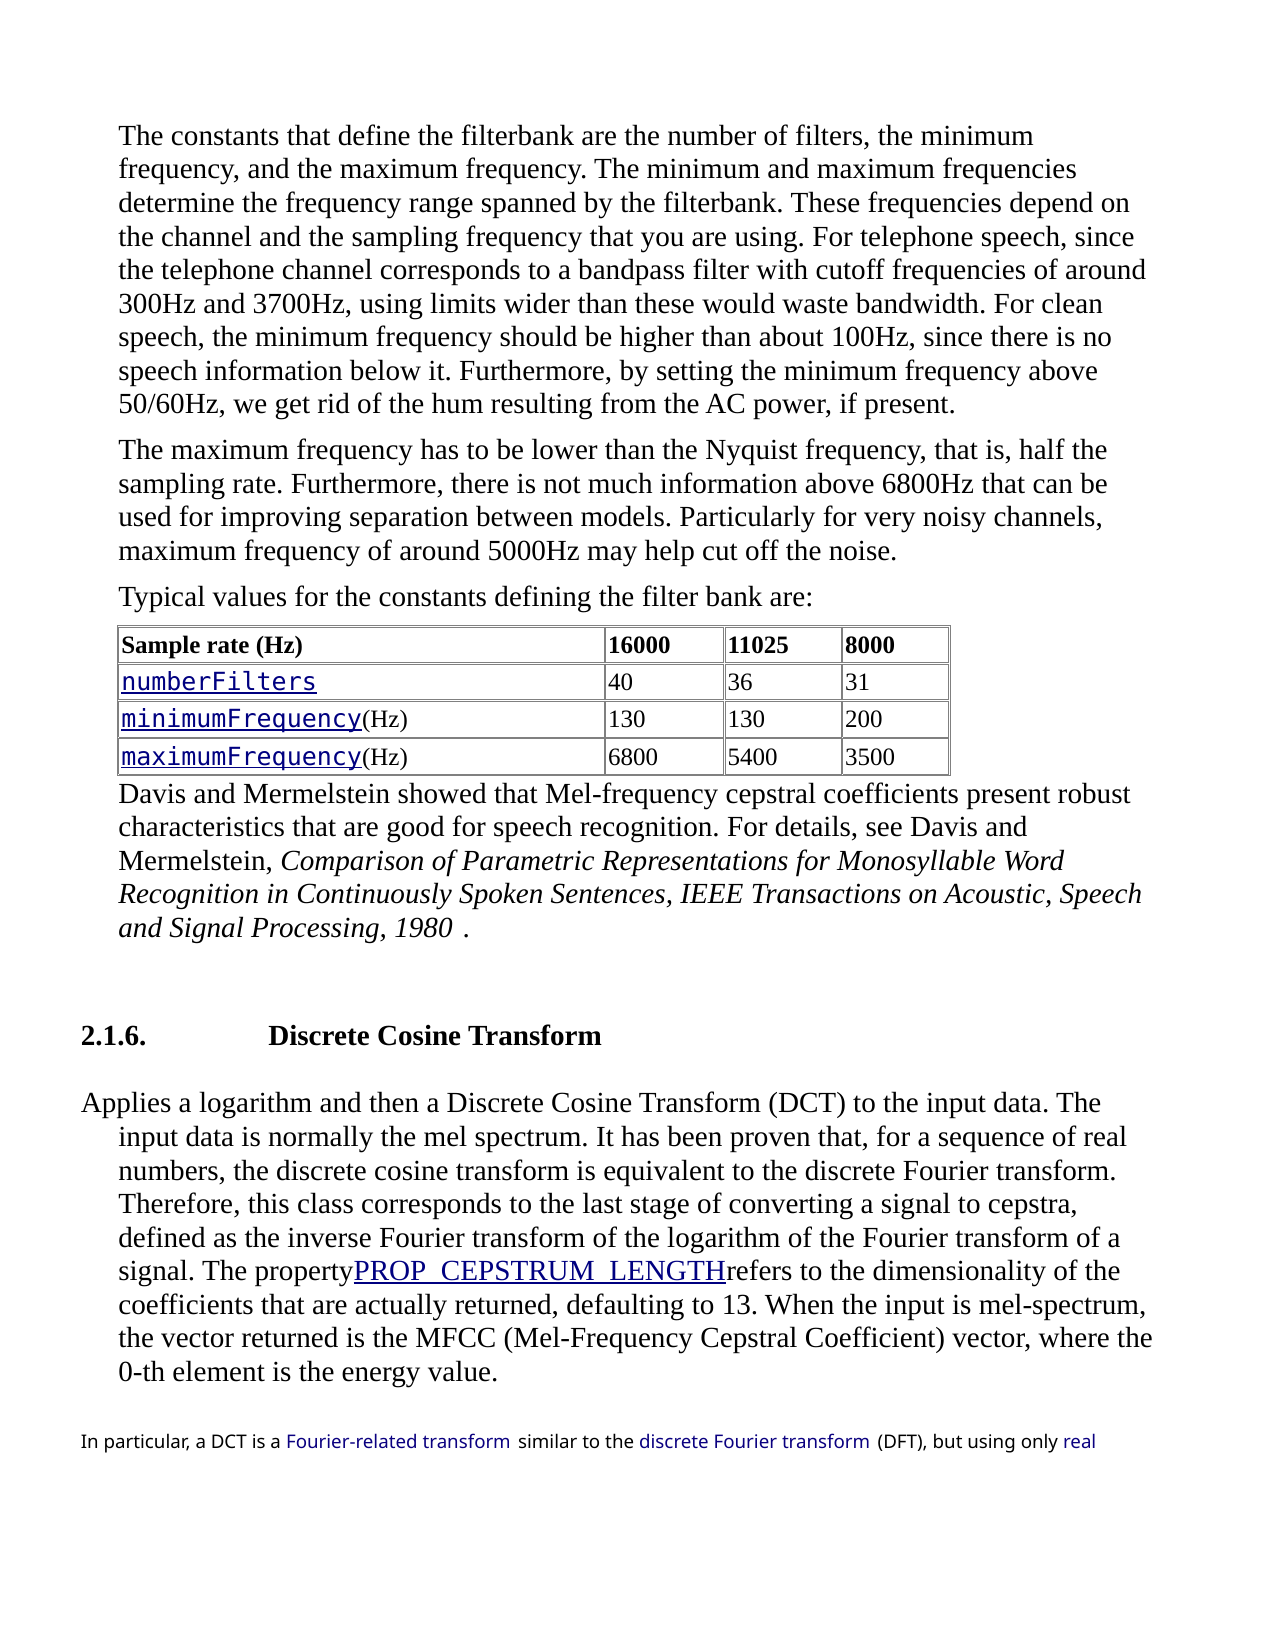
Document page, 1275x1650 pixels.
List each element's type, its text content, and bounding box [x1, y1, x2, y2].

text Applies a logarithm and then a Discrete Cosine Transform (DCT) to the input data. The input data is normally the mel spectrum. It has been proven that, for a sequence of real numbers, the discrete cosine transform is equivalent to the discrete Fourier transform. Therefore, this class corresponds to the last stage of converting a signal to cepstra, defined as the inverse Fourier transform of the logarithm of the Fourier transform of a signal. The propertyPROP_CEPSTRUM_LENGTHrefers to the dimensionality of the coefficients that are actually returned, defaulting to 13. When the input is mel-spectrum, the vector returned is the MFCC (Mel-Frequency Cepstral Coefficient) vector, where the 0-th element is the energy value. [81, 1086, 1157, 1387]
table_cell 130 [726, 702, 841, 736]
table_cell 40 [606, 665, 723, 699]
text The constants that define the filterbank are the number of filters, the minimum frequency, and the maximum frequency. The minimum and maximum frequencies determine the frequency range spanned by the filterbank. These frequencies depend on the channel and the sampling frequency that you are using. For telephone speech, since the telephone channel corresponds to a bandpass filter with cutoff frequencies of around 300Hz and 3700Hz, using limits wider than these would waste bandwidth. For clean speech, the minimum frequency should be higher than about 100Hz, since there is no speech information below it. Furthermore, by setting the minimum frequency above 50/60Hz, we get rid of the hum resulting from the AC power, if present. [118, 118, 1157, 420]
table_header 11025 [726, 628, 841, 662]
table_header Sample rate (Hz) [119, 628, 604, 662]
text In particular, a DCT is a Fourier-related transform similar to the discrete Fourier transform (DFT), but using only real [81, 1421, 1157, 1454]
text Davis and Mermelstein showed that Mel-frequency cepstral coefficients present robust characteristics that are good for speech recognition. For details, see Davis and Mermelstein, Comparison of Parametric Representations for Monosyllable Word Recognition in Continuously Spoken Sentences, IEEE Transactions on Acoustic, Speech and Signal Processing, 1980 . [118, 776, 1157, 944]
list Discrete Cosine Transform [81, 1018, 1157, 1052]
table_cell 6800 [606, 739, 723, 774]
table_header 8000 [843, 628, 948, 662]
table_header 16000 [606, 628, 723, 662]
table_cell maximumFrequency(Hz) [119, 739, 604, 774]
text The maximum frequency has to be lower than the Nyquist frequency, that is, half the sampling rate. Furthermore, there is not much information above 6800Hz that can be used for improving separation between models. Particularly for very noisy channels, maximum frequency of around 5000Hz may help cut off the noise. [118, 432, 1157, 567]
table_cell 5400 [726, 739, 841, 774]
text Typical values for the constants defining the filter bank are: [118, 579, 1157, 613]
table_cell 3500 [843, 739, 948, 774]
table_cell 130 [606, 702, 723, 736]
table_cell 200 [843, 702, 948, 736]
table_cell 31 [843, 665, 948, 699]
table_cell minimumFrequency(Hz) [119, 702, 604, 736]
table_cell numberFilters [119, 665, 604, 699]
table_cell 36 [726, 665, 841, 699]
